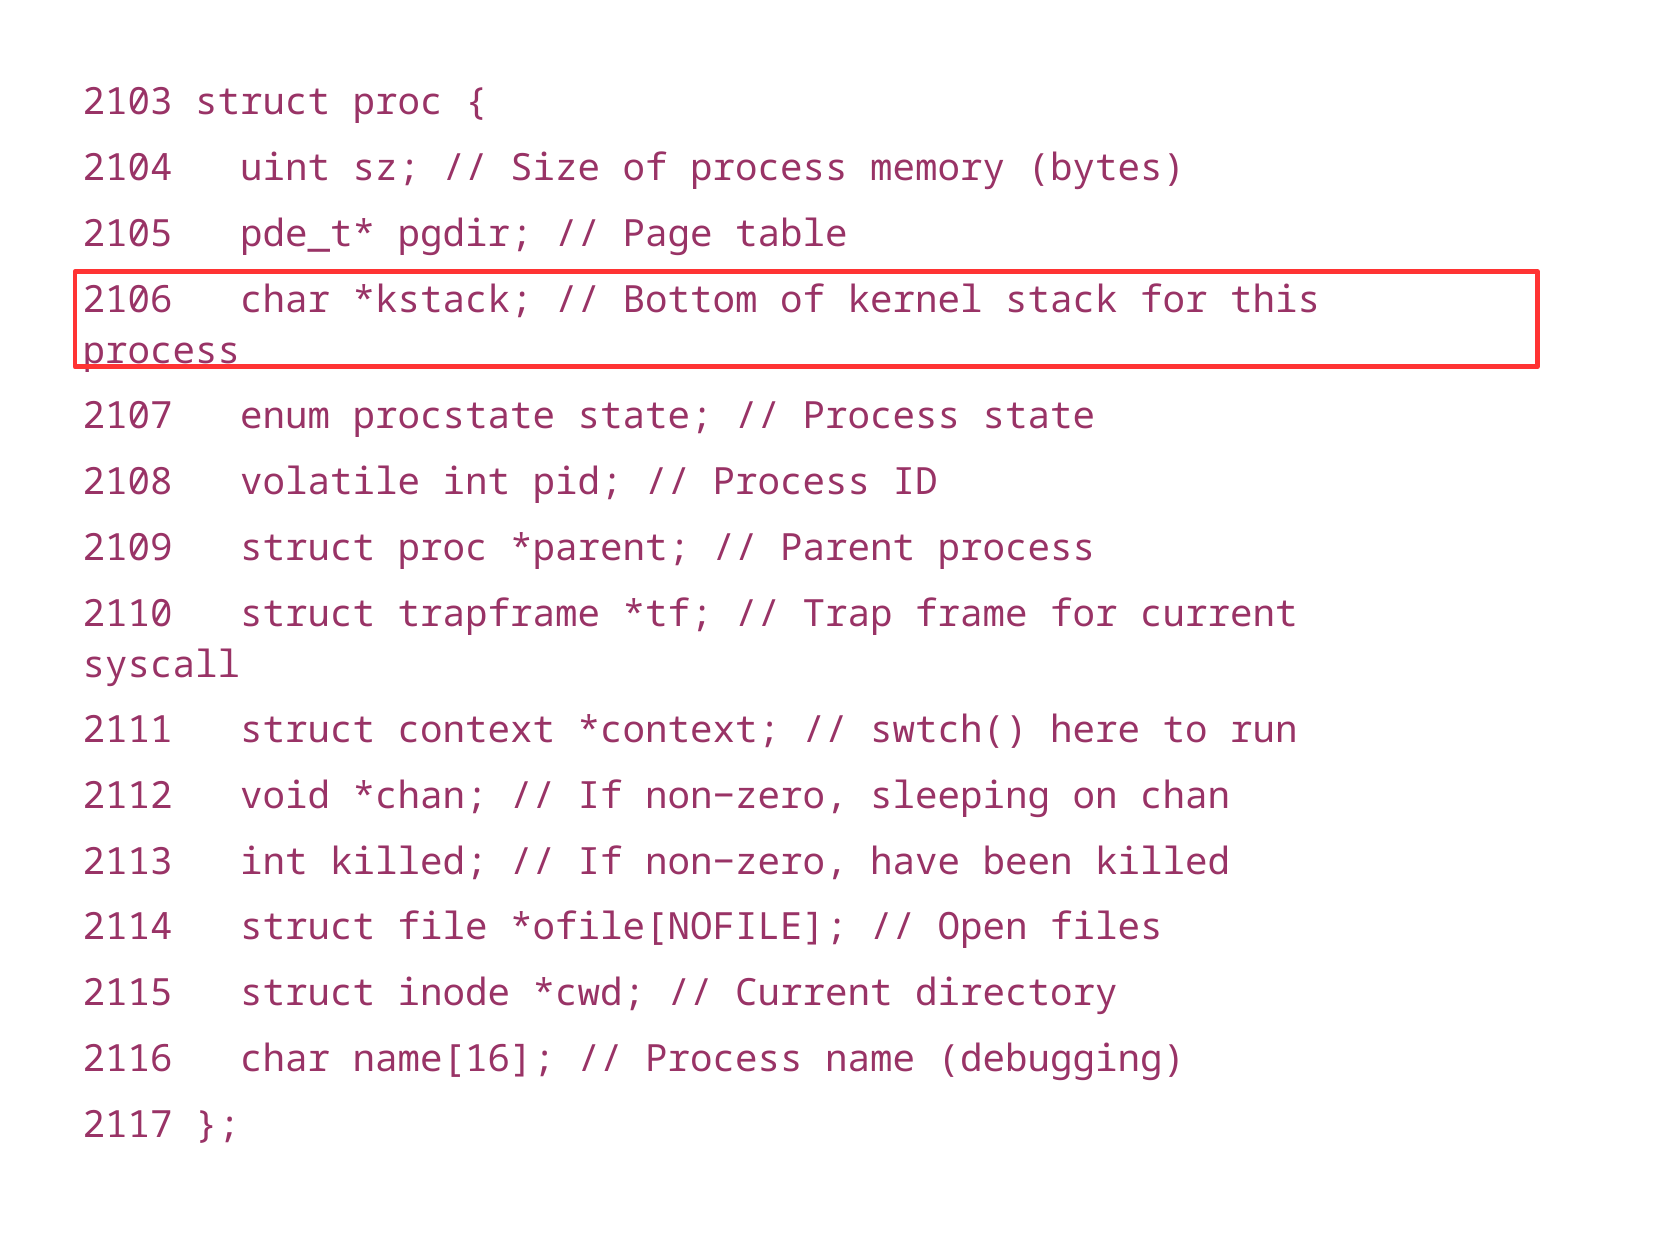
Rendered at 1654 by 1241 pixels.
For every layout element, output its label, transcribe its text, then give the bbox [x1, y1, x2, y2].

list 2103 struct proc { 2104 uint sz; // Size of process memory (bytes) 2105 pde_t* pgdir; // Page table 2106 char *kstack; // Bottom of kernel stack for this process 2107 enum procstate state; // Process state 2108 volatile int pid; // Process ID 2109 struct proc *parent; // Parent process 2110 struct trapframe *tf; // Trap frame for current syscall 2111 struct context *context; // swtch() here to run 2112 void *chan; // If non−zero, sleeping on chan 2113 int killed; // If non−zero, have been killed 2114 struct file *ofile[NOFILE]; // Open files 2115 struct inode *cwd; // Current directory 2116 char name[16]; // Process name (debugging) 2117 }; [82, 75, 1463, 269]
list 2103 struct proc { 2104 uint sz; // Size of process memory (bytes) 2105 pde_t* pgdir; // Page table 2106 char *kstack; // Bottom of kernel stack for this process 2107 enum procstate state; // Process state 2108 volatile int pid; // Process ID 2109 struct proc *parent; // Parent process 2110 struct trapframe *tf; // Trap frame for current syscall 2111 struct context *context; // swtch() here to run 2112 void *chan; // If non−zero, sleeping on chan 2113 int killed; // If non−zero, have been killed 2114 struct file *ofile[NOFILE]; // Open files 2115 struct inode *cwd; // Current directory 2116 char name[16]; // Process name (debugging) 2117 }; [82, 369, 1463, 1163]
list 2103 struct proc { 2104 uint sz; // Size of process memory (bytes) 2105 pde_t* pgdir; // Page table 2106 char *kstack; // Bottom of kernel stack for this process 2107 enum procstate state; // Process state 2108 volatile int pid; // Process ID 2109 struct proc *parent; // Parent process 2110 struct trapframe *tf; // Trap frame for current syscall 2111 struct context *context; // swtch() here to run 2112 void *chan; // If non−zero, sleeping on chan 2113 int killed; // If non−zero, have been killed 2114 struct file *ofile[NOFILE]; // Open files 2115 struct inode *cwd; // Current directory 2116 char name[16]; // Process name (debugging) 2117 }; [82, 274, 1463, 364]
